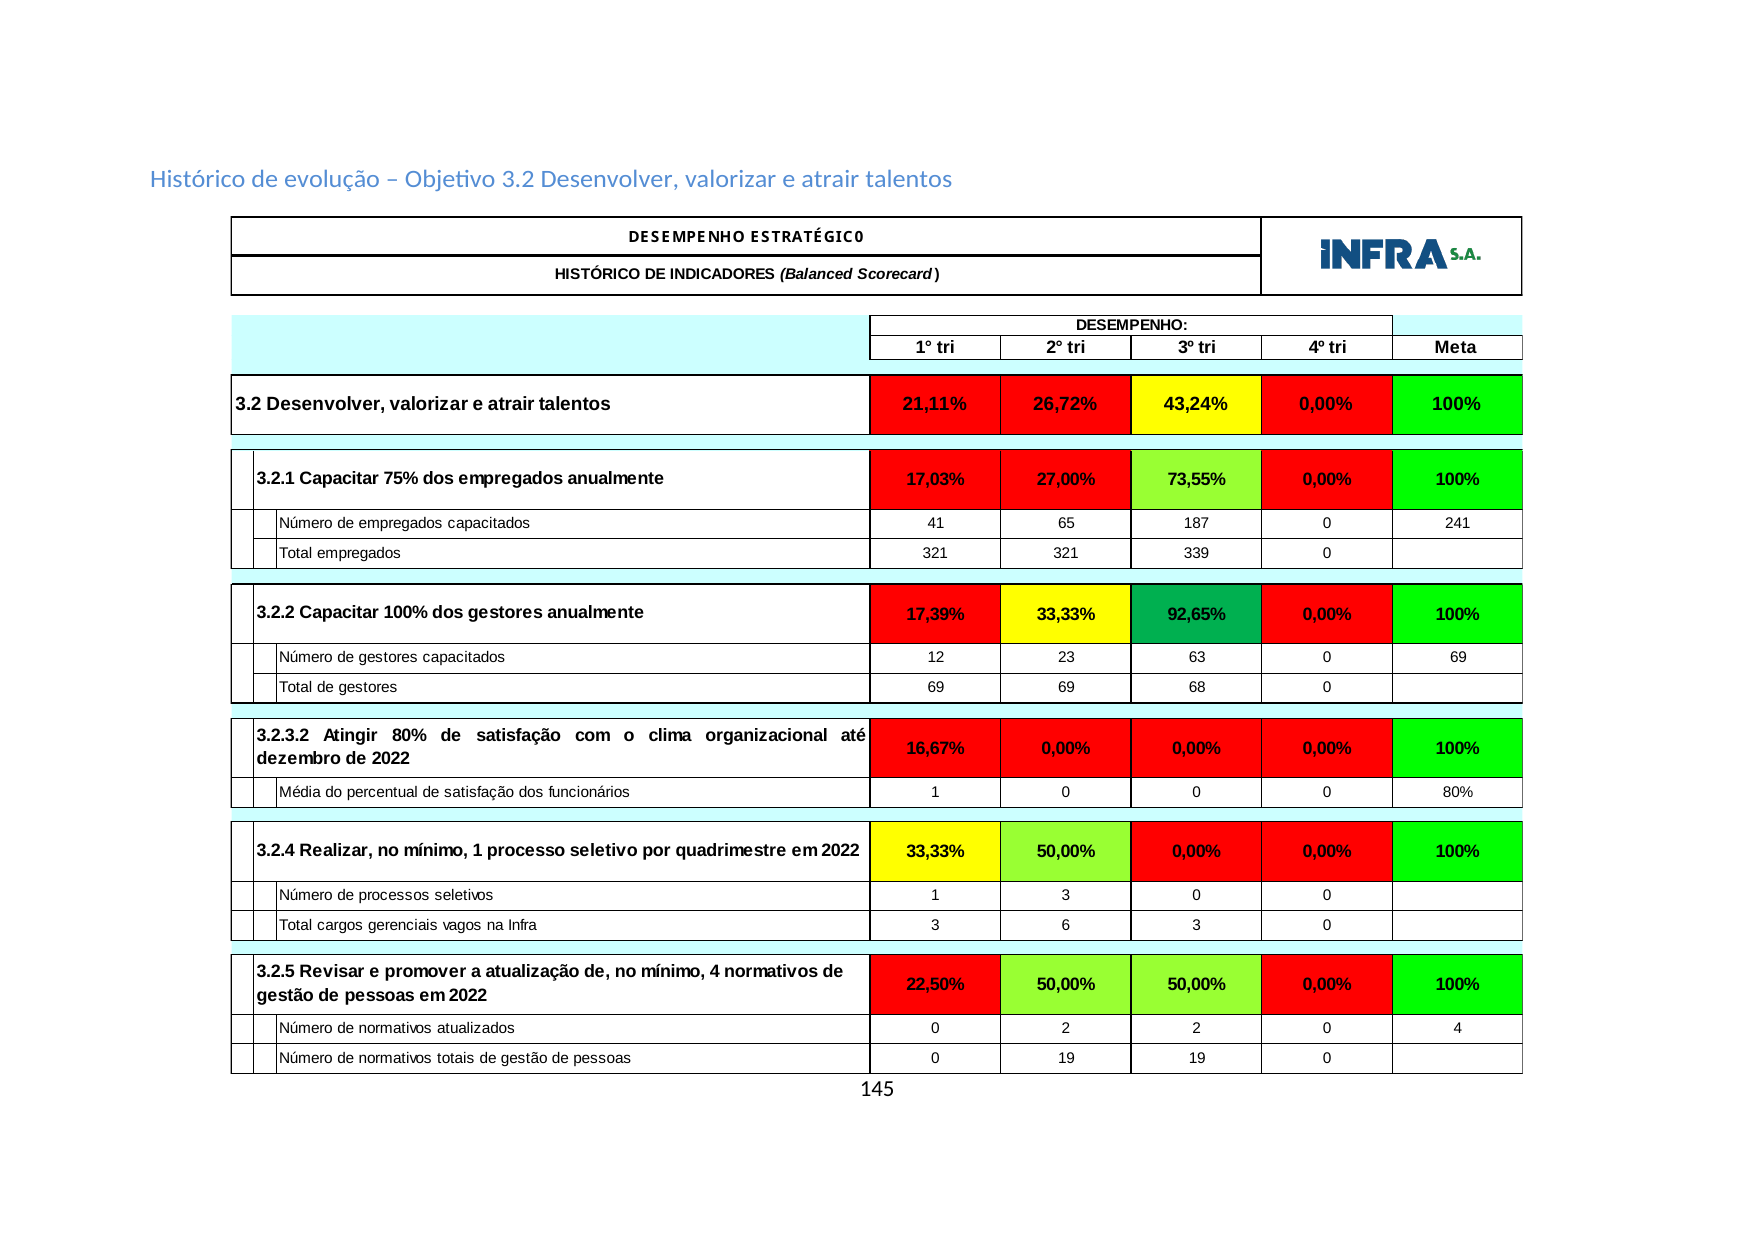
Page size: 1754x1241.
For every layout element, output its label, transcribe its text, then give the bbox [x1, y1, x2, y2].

subtitle Histórico de evolução – Objetivo 3.2 Desenvolver, valorizar e atrair talentos [150, 163, 1473, 193]
